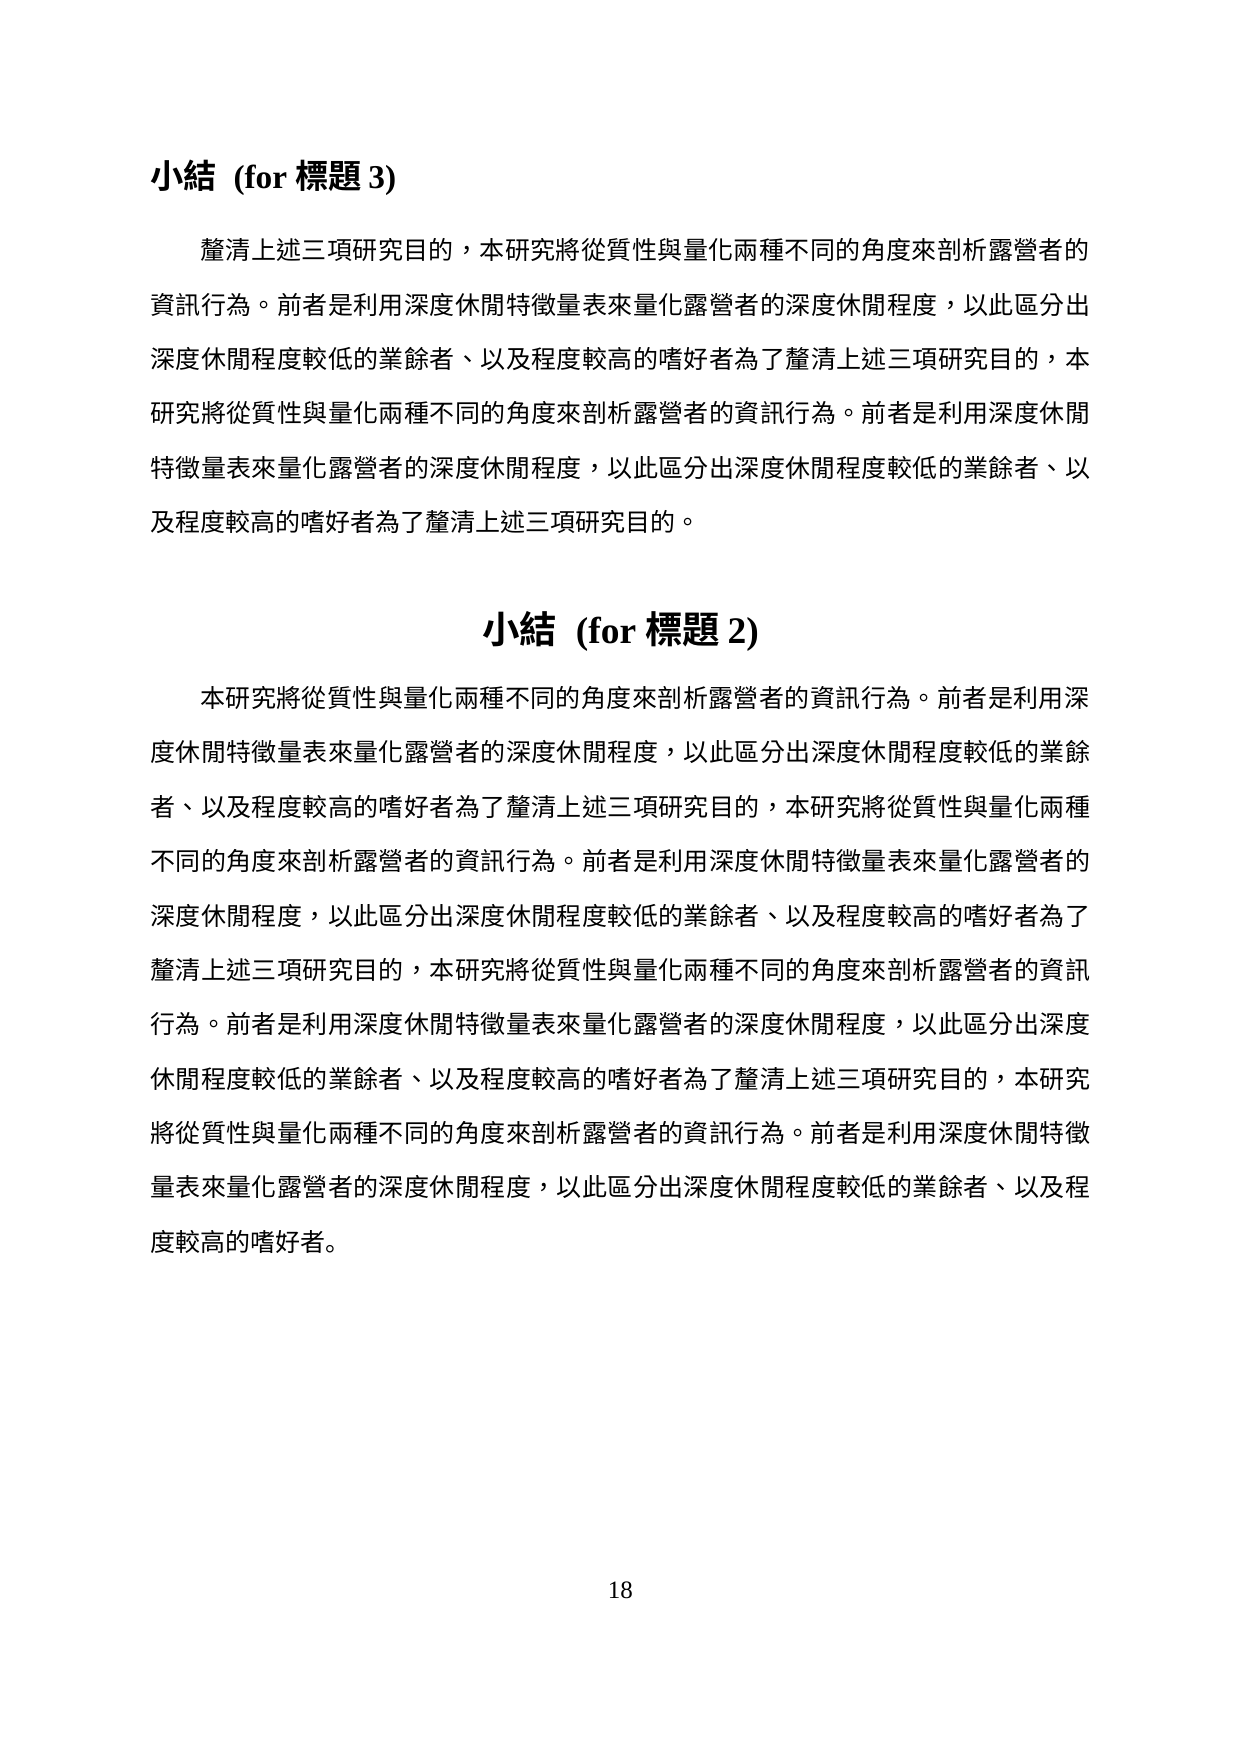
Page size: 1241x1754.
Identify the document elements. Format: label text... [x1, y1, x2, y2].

text 本研究將從質性與量化兩種不同的角度來剖析露營者的資訊行為。前者是利用深度休閒特徵量表來量化露營者的深度休閒程度，以此區分出深度休閒程度較低的業餘者、以及程度較高的嗜好者為了釐清上述三項研究目的，本研究將從質性與量化兩種不同的角度來剖析露營者的資訊行為。前者是利用深度休閒特徵量表來量化露營者的深度休閒程度，以此區分出深度休閒程度較低的業餘者、以及程度較高的嗜好者為了釐清上述三項研究目的，本研究將從質性與量化兩種不同的角度來剖析露營者的資訊行為。前者是利用深度休閒特徵量表來量化露營者的深度休閒程度，以此區分出深度休閒程度較低的業餘者、以及程度較高的嗜好者為了釐清上述三項研究目的，本研究將從質性與量化兩種不同的角度來剖析露營者的資訊行為。前者是利用深度休閒特徵量表來量化露營者的深度休閒程度，以此區分出深度休閒程度較低的業餘者、以及程度較高的嗜好者。 [150, 678, 1090, 1258]
text 小結 (for 標題3) [150, 150, 1090, 198]
text 小結 (for 標題2) [150, 599, 1090, 654]
text 釐清上述三項研究目的，本研究將從質性與量化兩種不同的角度來剖析露營者的資訊行為。前者是利用深度休閒特徵量表來量化露營者的深度休閒程度，以此區分出深度休閒程度較低的業餘者、以及程度較高的嗜好者為了釐清上述三項研究目的，本研究將從質性與量化兩種不同的角度來剖析露營者的資訊行為。前者是利用深度休閒特徵量表來量化露營者的深度休閒程度，以此區分出深度休閒程度較低的業餘者、以及程度較高的嗜好者為了釐清上述三項研究目的。 [150, 231, 1090, 539]
